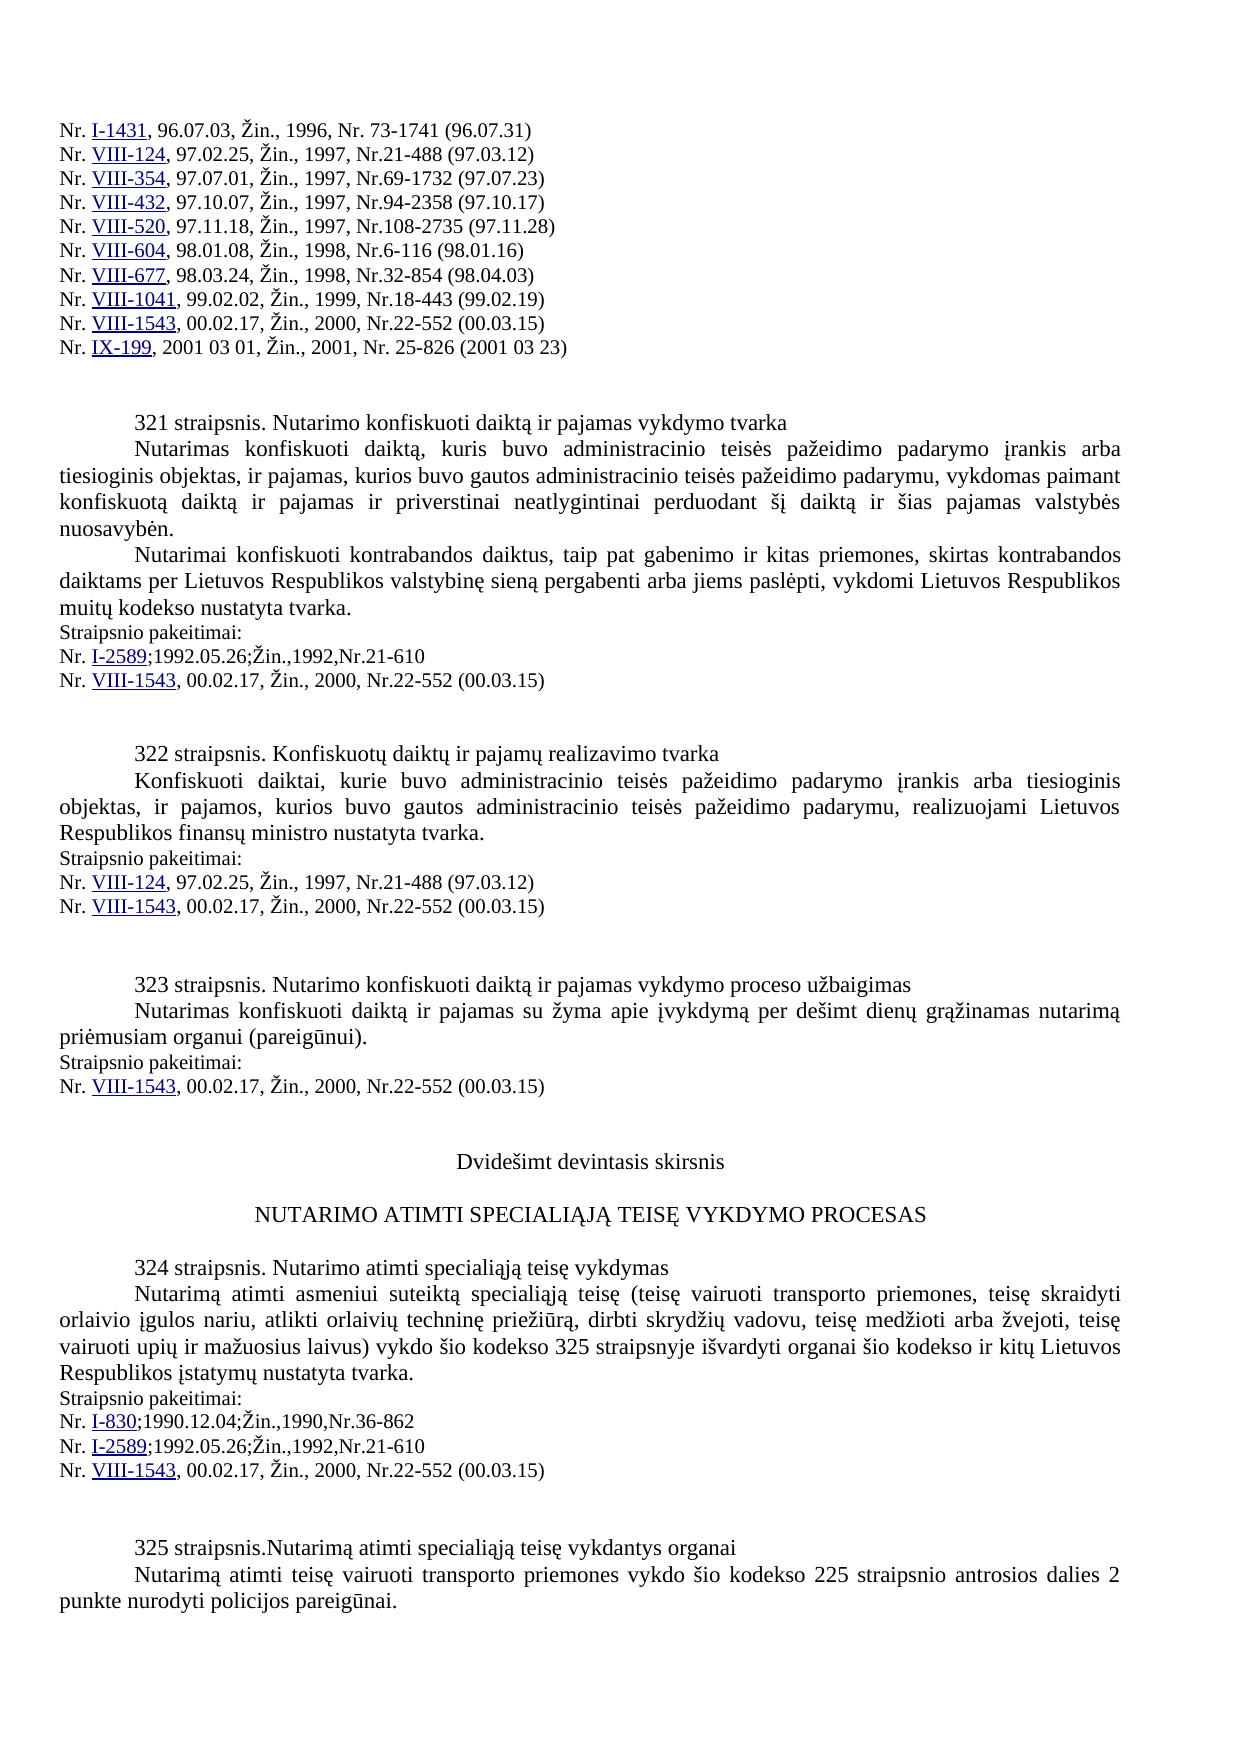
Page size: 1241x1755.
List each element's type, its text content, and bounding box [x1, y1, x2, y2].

text Nutarimą atimti teisę vairuoti transporto priemones vykdo šio kodekso 225 straipsnio antrosios dalies 2 punkte nurodyti policijos pareigūnai. [59, 1561, 1122, 1613]
text Nr. I-830;1990.12.04;Žin.,1990,Nr.36-862 [59, 1409, 1122, 1433]
text Nr. VIII-604, 98.01.08, Žin., 1998, Nr.6-116 (98.01.16) [59, 238, 1122, 262]
text Nr. VIII-1543, 00.02.17, Žin., 2000, Nr.22-552 (00.03.15) [59, 311, 1122, 335]
text Dvidešimt devintasis skirsnis [59, 1148, 1122, 1174]
text 321 straipsnis. Nutarimo konfiskuoti daiktą ir pajamas vykdymo tvarka [59, 409, 1122, 436]
text Nutarimas konfiskuoti daiktą ir pajamas su žyma apie įvykdymą per dešimt dienų grąžinamas nutarimą priėmusiam organui (pareigūnui). [59, 997, 1122, 1050]
text Nr. I-2589;1992.05.26;Žin.,1992,Nr.21-610 [59, 644, 1122, 668]
text Straipsnio pakeitimai: [59, 620, 1122, 644]
text NUTARIMO ATIMTI SPECIALIĄJĄ TEISĘ VYKDYMO PROCESAS [59, 1201, 1122, 1227]
text Nr. VIII-354, 97.07.01, Žin., 1997, Nr.69-1732 (97.07.23) [59, 166, 1122, 190]
text Nr. VIII-1543, 00.02.17, Žin., 2000, Nr.22-552 (00.03.15) [59, 1458, 1122, 1482]
text Nr. VIII-677, 98.03.24, Žin., 1998, Nr.32-854 (98.04.03) [59, 262, 1122, 287]
text Nutarimą atimti asmeniui suteiktą specialiąją teisę (teisę vairuoti transporto priemones, teisę skraidyti orlaivio įgulos nariu, atlikti orlaivių techninę priežiūrą, dirbti skrydžių vadovu, teisę medžioti arba žvejoti, teisę vairuoti upių ir mažuosius laivus) vykdo šio kodekso 325 straipsnyje išvardyti organai šio kodekso ir kitų Lietuvos Respublikos įstatymų nustatyta tvarka. [59, 1280, 1122, 1385]
text Nutarimai konfiskuoti kontrabandos daiktus, taip pat gabenimo ir kitas priemones, skirtas kontrabandos daiktams per Lietuvos Respublikos valstybinę sieną pergabenti arba jiems paslėpti, vykdomi Lietuvos Respublikos muitų kodekso nustatyta tvarka. [59, 541, 1122, 620]
text Nr. I-1431, 96.07.03, Žin., 1996, Nr. 73-1741 (96.07.31) [59, 118, 1122, 142]
text Nr. VIII-124, 97.02.25, Žin., 1997, Nr.21-488 (97.03.12) [59, 870, 1122, 894]
text Nr. VIII-1543, 00.02.17, Žin., 2000, Nr.22-552 (00.03.15) [59, 894, 1122, 918]
text Straipsnio pakeitimai: [59, 1050, 1122, 1074]
text Straipsnio pakeitimai: [59, 846, 1122, 870]
text Nr. VIII-1543, 00.02.17, Žin., 2000, Nr.22-552 (00.03.15) [59, 668, 1122, 692]
text Nr. VIII-1041, 99.02.02, Žin., 1999, Nr.18-443 (99.02.19) [59, 287, 1122, 311]
text Straipsnio pakeitimai: [59, 1385, 1122, 1409]
text Konfiskuoti daiktai, kurie buvo administracinio teisės pažeidimo padarymo įrankis arba tiesioginis objektas, ir pajamos, kurios buvo gautos administracinio teisės pažeidimo padarymu, realizuojami Lietuvos Respublikos finansų ministro nustatyta tvarka. [59, 767, 1122, 846]
text 323 straipsnis. Nutarimo konfiskuoti daiktą ir pajamas vykdymo proceso užbaigimas [134, 971, 1122, 997]
text 324 straipsnis. Nutarimo atimti specialiąją teisę vykdymas [59, 1254, 1122, 1280]
text Nr. IX-199, 2001 03 01, Žin., 2001, Nr. 25-826 (2001 03 23) [59, 335, 1122, 359]
text Nr. VIII-1543, 00.02.17, Žin., 2000, Nr.22-552 (00.03.15) [59, 1074, 1122, 1098]
text Nutarimas konfiskuoti daiktą, kuris buvo administracinio teisės pažeidimo padarymo įrankis arba tiesioginis objektas, ir pajamas, kurios buvo gautos administracinio teisės pažeidimo padarymu, vykdomas paimant konfiskuotą daiktą ir pajamas ir priverstinai neatlygintinai perduodant šį daiktą ir šias pajamas valstybės nuosavybėn. [59, 436, 1122, 541]
text 325 straipsnis.Nutarimą atimti specialiąją teisę vykdantys organai [59, 1534, 1122, 1561]
text Nr. VIII-124, 97.02.25, Žin., 1997, Nr.21-488 (97.03.12) [59, 142, 1122, 166]
text Nr. I-2589;1992.05.26;Žin.,1992,Nr.21-610 [59, 1433, 1122, 1458]
text Nr. VIII-432, 97.10.07, Žin., 1997, Nr.94-2358 (97.10.17) [59, 190, 1122, 214]
text 322 straipsnis. Konfiskuotų daiktų ir pajamų realizavimo tvarka [59, 740, 1122, 767]
text Nr. VIII-520, 97.11.18, Žin., 1997, Nr.108-2735 (97.11.28) [59, 214, 1122, 238]
